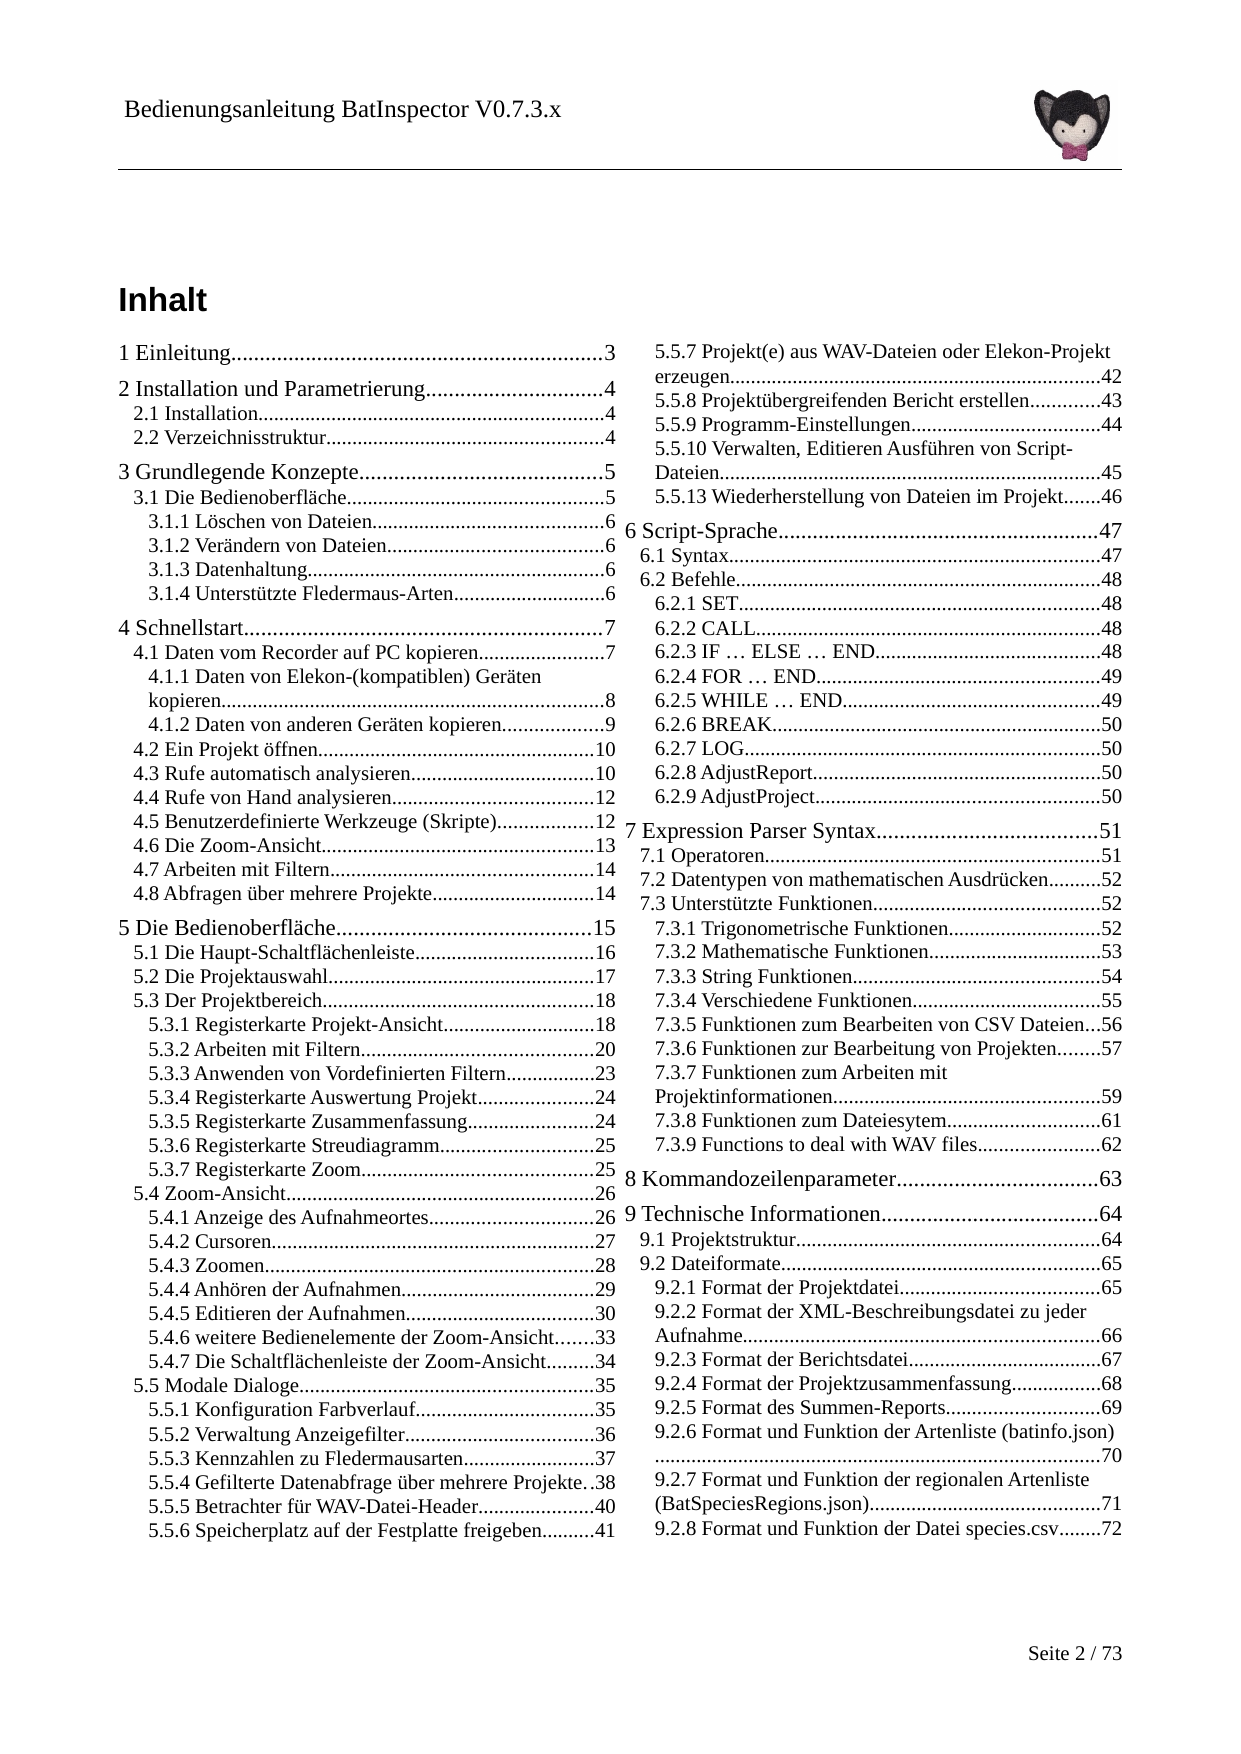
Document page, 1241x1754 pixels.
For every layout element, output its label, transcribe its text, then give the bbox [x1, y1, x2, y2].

text 6.2.5 WHILE … END 49 [654, 688, 1122, 712]
text 9.1 Projektstruktur 64 [639, 1227, 1122, 1251]
text 5.3.1 Registerkarte Projekt-Ansicht 18 [148, 1012, 616, 1036]
text 9.2.6 Format und Funktion der Artenliste (batinfo.json) 70 [654, 1419, 1122, 1467]
text 9.2.8 Format und Funktion der Datei species.csv 72 [654, 1515, 1122, 1539]
text 5.4 Zoom-Ansicht 26 [133, 1181, 616, 1205]
text 9.2.3 Format der Berichtsdatei 67 [654, 1347, 1122, 1371]
text 4 Schnellstart 7 [118, 614, 616, 640]
text 6.2.9 AdjustProject 50 [654, 784, 1122, 808]
text 7.3.2 Mathematische Funktionen 53 [654, 939, 1122, 963]
text 5.5.8 Projektübergreifenden Bericht erstellen 43 [654, 388, 1122, 412]
text 9.2.2 Format der XML-Beschreibungsdatei zu jeder Aufnahme 66 [654, 1299, 1122, 1347]
text 4.1.2 Daten von anderen Geräten kopieren 9 [148, 712, 616, 736]
text 6.2.7 LOG 50 [654, 736, 1122, 760]
text 5.3.5 Registerkarte Zusammenfassung 24 [148, 1109, 616, 1133]
text 9.2.7 Format und Funktion der regionalen Artenliste (BatSpeciesRegions.json) 71 [654, 1467, 1122, 1515]
text 7.3.6 Funktionen zur Bearbeitung von Projekten 57 [654, 1036, 1122, 1060]
text 5.3 Der Projektbereich 18 [133, 988, 616, 1012]
text 3 Grundlegende Konzepte 5 [118, 458, 616, 484]
text 2 Installation und Parametrierung 4 [118, 375, 616, 401]
text 1 Einleitung 3 [118, 339, 616, 366]
text 6.2.1 SET 48 [654, 591, 1122, 615]
text 7.3.9 Functions to deal with WAV files 62 [654, 1132, 1122, 1156]
text 6.1 Syntax 47 [639, 543, 1122, 567]
text 3.1.1 Löschen von Dateien 6 [148, 509, 616, 533]
text 5.5.2 Verwaltung Anzeigefilter 36 [148, 1421, 616, 1446]
text 9.2.1 Format der Projektdatei 65 [654, 1275, 1122, 1299]
text 4.7 Arbeiten mit Filtern 14 [133, 857, 616, 881]
text 3.1.2 Verändern von Dateien 6 [148, 533, 616, 557]
text 5.2 Die Projektauswahl 17 [133, 964, 616, 988]
text 3.1.3 Datenhaltung 6 [148, 557, 616, 581]
text 5.5.4 Gefilterte Datenabfrage über mehrere Projekte 38 [148, 1469, 616, 1494]
text 5.5.13 Wiederherstellung von Dateien im Projekt 46 [654, 484, 1122, 508]
text 5.5.1 Konfiguration Farbverlauf 35 [148, 1397, 616, 1421]
text 2.2 Verzeichnisstruktur 4 [133, 425, 616, 449]
text 5.4.5 Editieren der Aufnahmen 30 [148, 1301, 616, 1325]
text 7.3.3 String Funktionen 54 [654, 963, 1122, 988]
text 6.2.2 CALL 48 [654, 615, 1122, 639]
text 5 Die Bedienoberfläche 15 [118, 914, 616, 940]
text 2.1 Installation 4 [133, 401, 616, 425]
text 9.2.4 Format der Projektzusammenfassung 68 [654, 1371, 1122, 1395]
text 5.4.2 Cursoren 27 [148, 1229, 616, 1253]
text 7.3 Unterstützte Funktionen 52 [639, 891, 1122, 915]
text 7.3.7 Funktionen zum Arbeiten mit Projektinformationen 59 [654, 1060, 1122, 1108]
text 5.5.3 Kennzahlen zu Fledermausarten 37 [148, 1446, 616, 1469]
text 3.1 Die Bedienoberfläche 5 [133, 484, 616, 509]
text 4.8 Abfragen über mehrere Projekte 14 [133, 881, 616, 905]
text 4.4 Rufe von Hand analysieren 12 [133, 784, 616, 809]
text 7.3.5 Funktionen zum Bearbeiten von CSV Dateien 56 [654, 1012, 1122, 1036]
text 5.3.6 Registerkarte Streudiagramm 25 [148, 1133, 616, 1157]
text 6.2.6 BREAK 50 [654, 712, 1122, 736]
text 4.1.1 Daten von Elekon-(kompatiblen) Geräten kopieren 8 [148, 664, 616, 712]
text 5.5.10 Verwalten, Editieren Ausführen von Script-Dateien 45 [654, 436, 1122, 484]
text 9 Technische Informationen 64 [624, 1200, 1122, 1227]
text 5.4.7 Die Schaltflächenleiste der Zoom-Ansicht 34 [148, 1349, 616, 1373]
text 6.2.3 IF … ELSE … END 48 [654, 639, 1122, 663]
text 6.2 Befehle 48 [639, 567, 1122, 591]
picture [1030, 80, 1119, 169]
text 5.5.7 Projekt(e) aus WAV-Dateien oder Elekon-Projekt erzeugen 42 [654, 339, 1122, 388]
text 7.3.8 Funktionen zum Dateiesytem 61 [654, 1108, 1122, 1132]
text 8 Kommandozeilenparameter 63 [624, 1165, 1122, 1191]
text 5.3.7 Registerkarte Zoom 25 [148, 1157, 616, 1181]
text 4.5 Benutzerdefinierte Werkzeuge (Skripte) 12 [133, 809, 616, 833]
text 5.4.3 Zoomen 28 [148, 1253, 616, 1277]
text 7.2 Datentypen von mathematischen Ausdrücken 52 [639, 867, 1122, 891]
text 9.2.5 Format des Summen-Reports 69 [654, 1395, 1122, 1419]
text 5.3.4 Registerkarte Auswertung Projekt 24 [148, 1084, 616, 1109]
text 5.3.2 Arbeiten mit Filtern 20 [148, 1036, 616, 1061]
text 4.1 Daten vom Recorder auf PC kopieren 7 [133, 640, 616, 664]
text 3.1.4 Unterstützte Fledermaus-Arten 6 [148, 581, 616, 605]
text 5.5 Modale Dialoge 35 [133, 1373, 616, 1397]
text 5.5.6 Speicherplatz auf der Festplatte freigeben 41 [148, 1518, 616, 1542]
text 4.6 Die Zoom-Ansicht 13 [133, 833, 616, 857]
text 4.3 Rufe automatisch analysieren 10 [133, 761, 616, 784]
text 5.3.3 Anwenden von Vordefinierten Filtern 23 [148, 1061, 616, 1084]
text 5.5.9 Programm-Einstellungen 44 [654, 412, 1122, 436]
text 6 Script-Sprache 47 [624, 517, 1122, 543]
text 4.2 Ein Projekt öffnen 10 [133, 736, 616, 761]
text 5.4.6 weitere Bedienelemente der Zoom-Ansicht 33 [148, 1325, 616, 1349]
text 9.2 Dateiformate 65 [639, 1251, 1122, 1275]
text 6.2.4 FOR … END 49 [654, 663, 1122, 688]
text 5.1 Die Haupt-Schaltflächenleiste 16 [133, 940, 616, 964]
text 5.4.1 Anzeige des Aufnahmeortes 26 [148, 1205, 616, 1229]
text 7 Expression Parser Syntax 51 [624, 817, 1122, 843]
text 5.4.4 Anhören der Aufnahmen 29 [148, 1277, 616, 1301]
subtitle Inhalt [118, 279, 1122, 318]
text 6.2.8 AdjustReport 50 [654, 760, 1122, 784]
text 5.5.5 Betrachter für WAV-Datei-Header 40 [148, 1494, 616, 1518]
text 7.3.4 Verschiedene Funktionen 55 [654, 988, 1122, 1012]
text 7.3.1 Trigonometrische Funktionen 52 [654, 915, 1122, 939]
text 7.1 Operatoren 51 [639, 843, 1122, 867]
